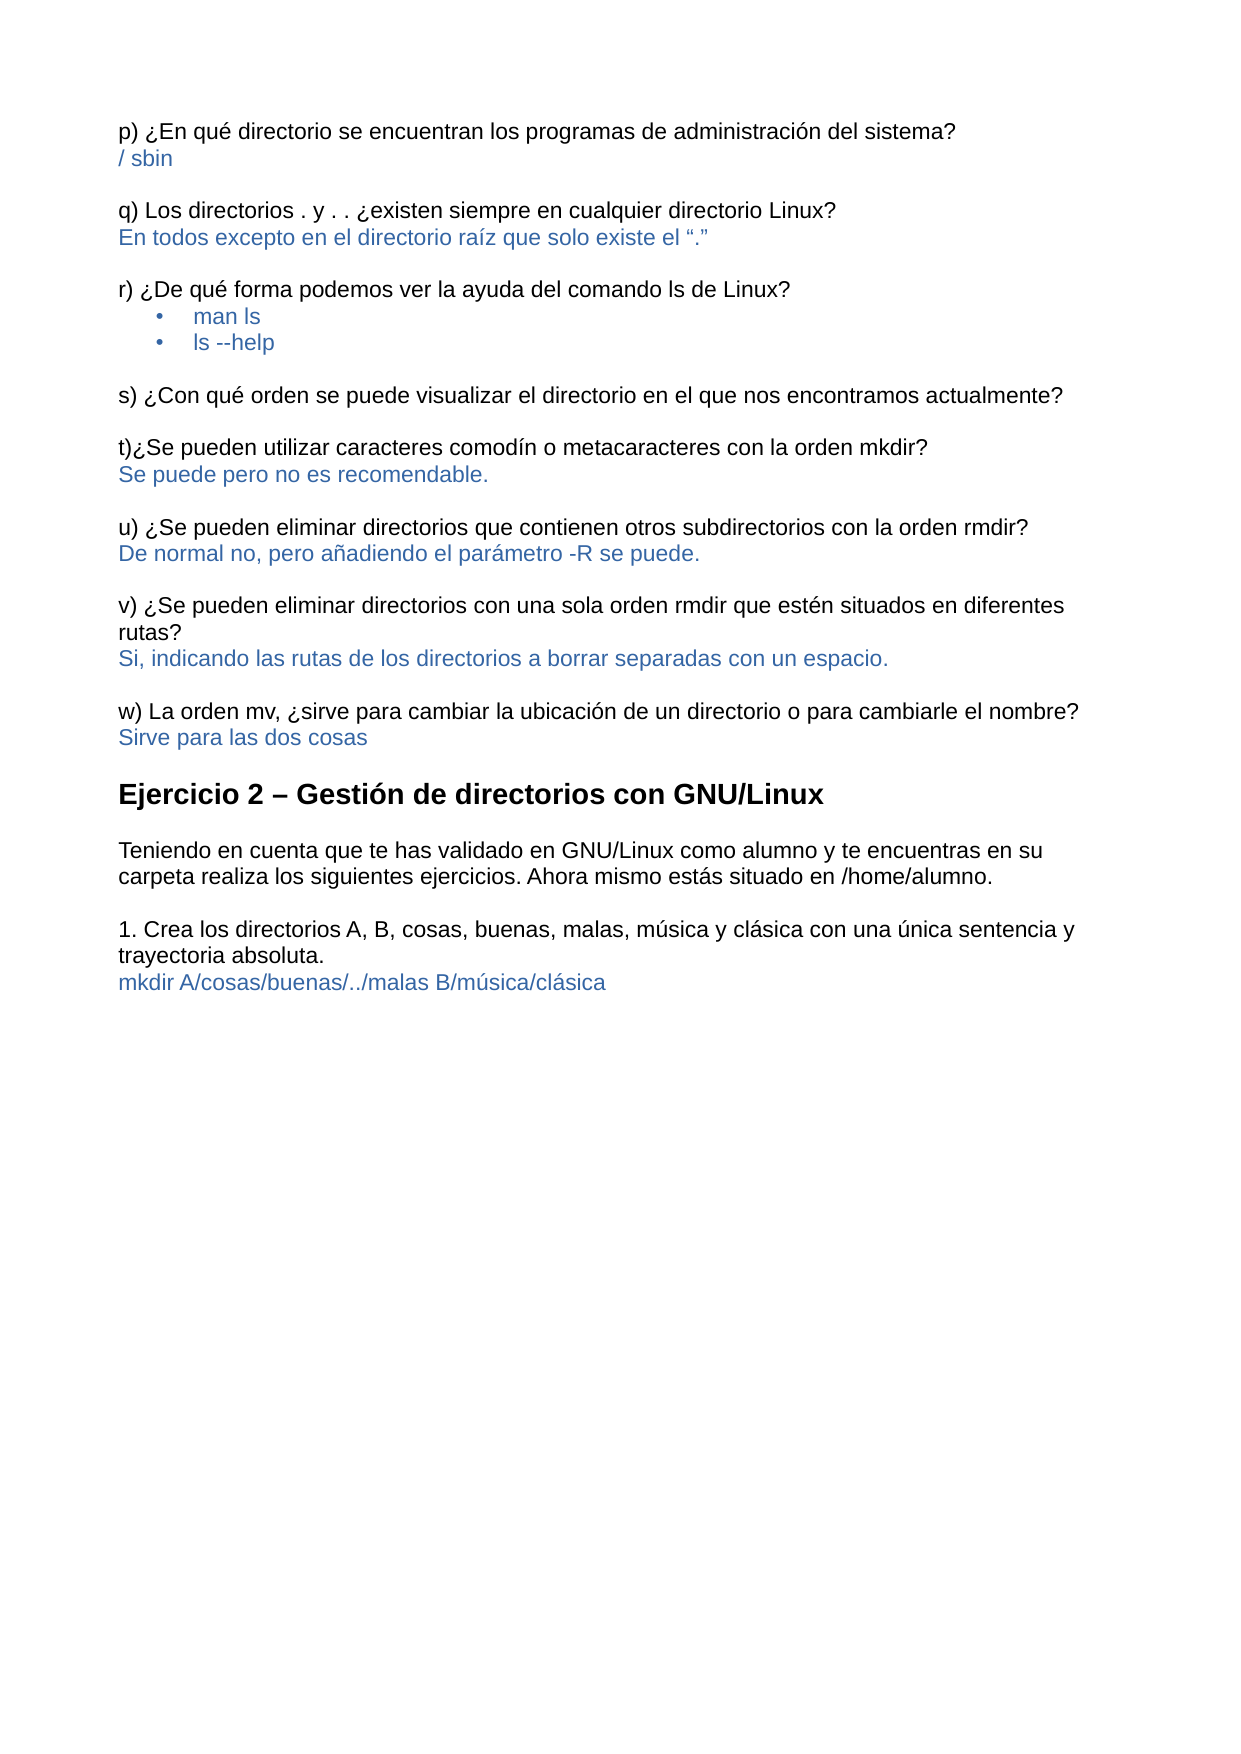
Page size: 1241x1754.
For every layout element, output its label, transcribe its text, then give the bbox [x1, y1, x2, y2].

text u) ¿Se pueden eliminar directorios que contienen otros subdirectorios con la orden rmdir? [118, 513, 1122, 540]
text r) ¿De qué forma podemos ver la ayuda del comando ls de Linux? [118, 276, 1122, 303]
text / sbin [118, 144, 1122, 171]
list ls --help [156, 329, 1122, 355]
text Se puede pero no es recomendable. [118, 461, 1122, 487]
text w) La orden mv, ¿sirve para cambiar la ubicación de un directorio o para cambiarle el nombre? [118, 698, 1122, 724]
text q) Los directorios . y . . ¿existen siempre en cualquier directorio Linux? [118, 197, 1122, 223]
text s) ¿Con qué orden se puede visualizar el directorio en el que nos encontramos actualmente? [118, 382, 1122, 408]
text De normal no, pero añadiendo el parámetro -R se puede. [118, 540, 1122, 566]
text Si, indicando las rutas de los directorios a borrar separadas con un espacio. [118, 645, 1122, 672]
text t)¿Se pueden utilizar caracteres comodín o metacaracteres con la orden mkdir? [118, 434, 1122, 461]
text p) ¿En qué directorio se encuentran los programas de administración del sistema? [118, 118, 1122, 144]
text mkdir A/cosas/buenas/../malas B/música/clásica [118, 969, 1122, 995]
text En todos excepto en el directorio raíz que solo existe el “.” [118, 223, 1122, 250]
text Teniendo en cuenta que te has validado en GNU/Linux como alumno y te encuentras en su carpeta realiza los siguientes ejercicios. Ahora mismo estás situado en /home/alumno. [118, 837, 1122, 889]
text trayectoria absoluta. [118, 942, 1122, 969]
text Ejercicio 2 – Gestión de directorios con GNU/Linux [118, 777, 1122, 811]
text v) ¿Se pueden eliminar directorios con una sola orden rmdir que estén situados en diferentes rutas? [118, 592, 1122, 645]
text Sirve para las dos cosas [118, 724, 1122, 751]
list man ls [156, 303, 1122, 329]
text 1. Crea los directorios A, B, cosas, buenas, malas, música y clásica con una única sentencia y [118, 916, 1122, 942]
